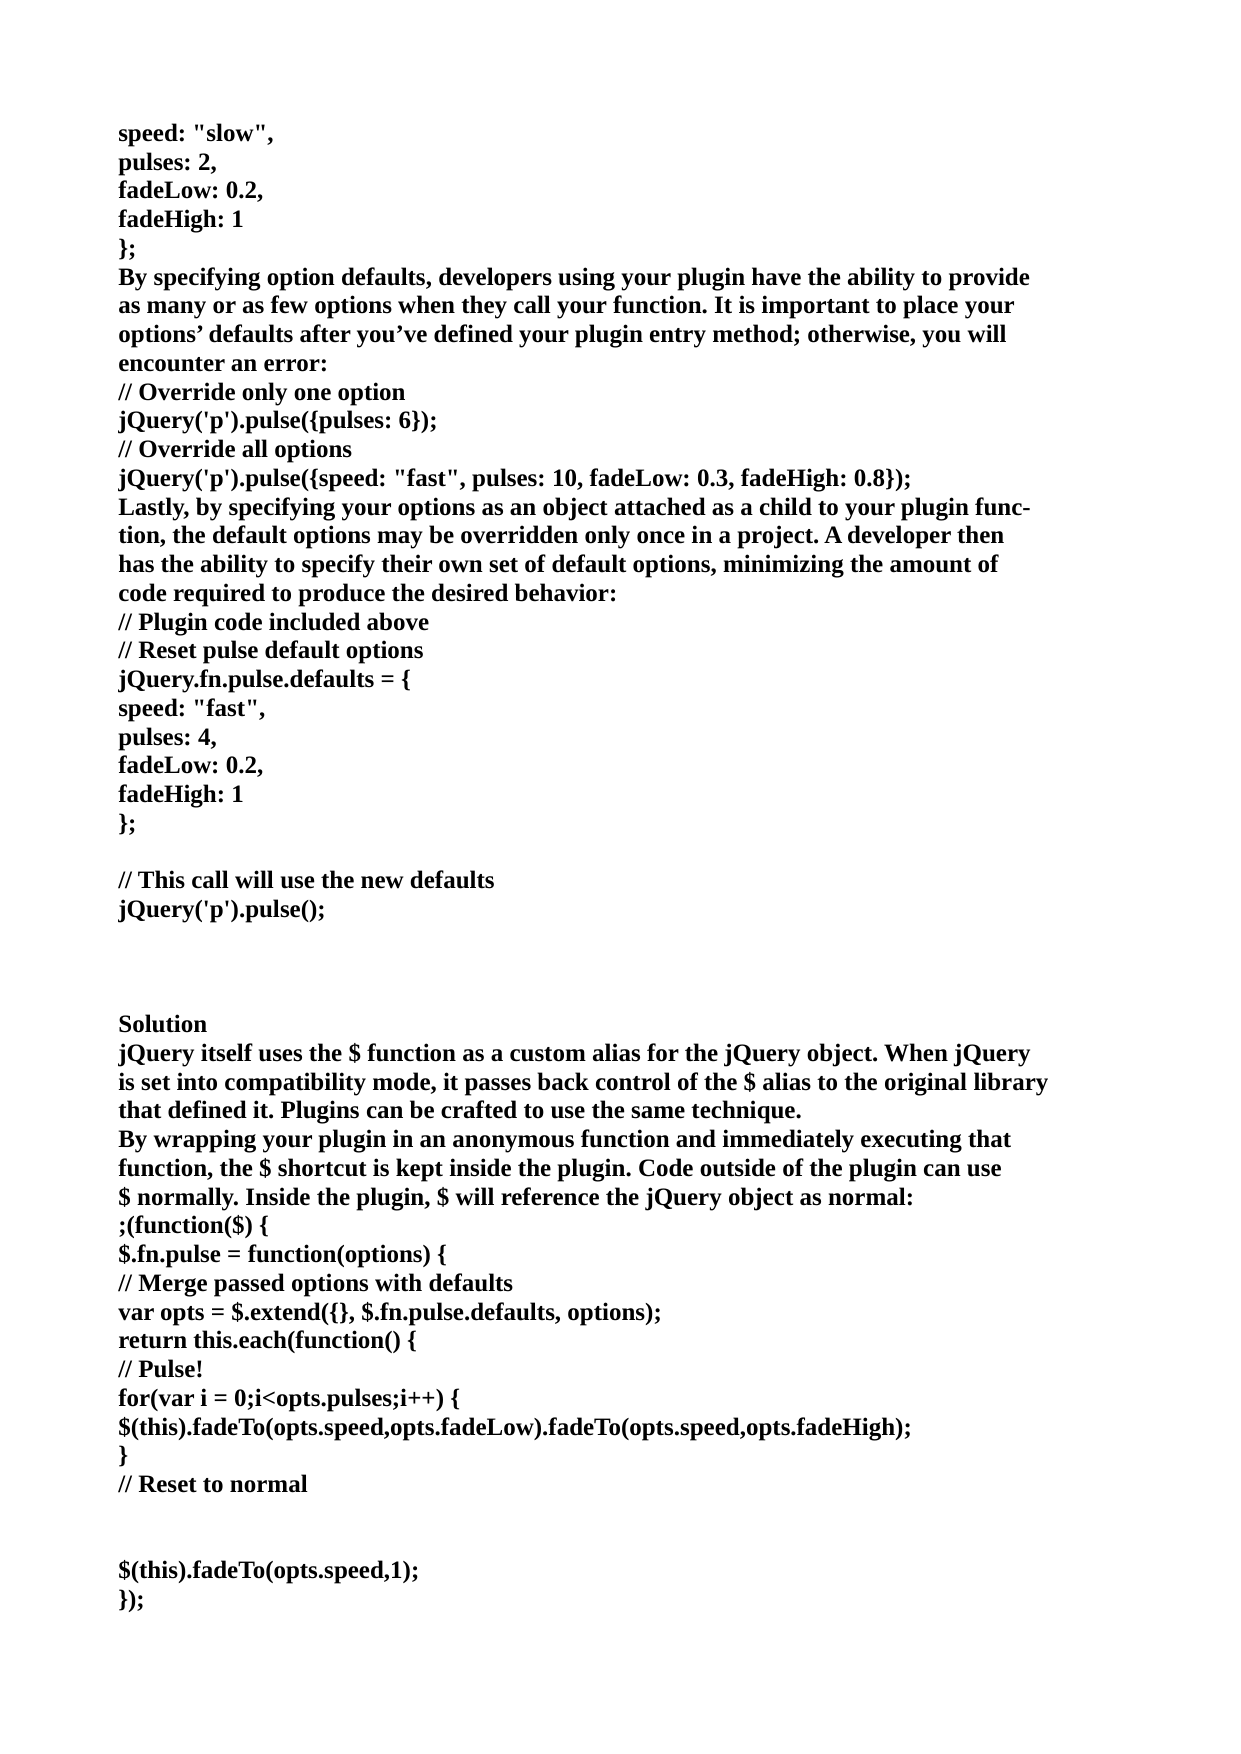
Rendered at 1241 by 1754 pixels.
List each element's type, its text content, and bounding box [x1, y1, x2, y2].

text // Plugin code included above [118, 607, 1122, 636]
text $(this).fadeTo(opts.speed,1); [118, 1556, 1122, 1584]
text options’ defaults after you’ve defined your plugin entry method; otherwise, you will [118, 319, 1122, 348]
text // Merge passed options with defaults [118, 1268, 1122, 1297]
text tion, the default options may be overridden only once in a project. A developer then [118, 521, 1122, 549]
text function, the $ shortcut is kept inside the plugin. Code outside of the plugin can use [118, 1153, 1122, 1182]
text // Override all options [118, 434, 1122, 463]
text // This call will use the new defaults [118, 866, 1122, 894]
text jQuery('p').pulse(); [118, 894, 1122, 923]
text code required to produce the desired behavior: [118, 578, 1122, 607]
text fadeHigh: 1 [118, 779, 1122, 808]
text By wrapping your plugin in an anonymous function and immediately executing that [118, 1124, 1122, 1153]
text encounter an error: [118, 348, 1122, 377]
text has the ability to specify their own set of default options, minimizing the amount of [118, 549, 1122, 578]
text // Pulse! [118, 1354, 1122, 1383]
text speed: "fast", [118, 693, 1122, 722]
text pulses: 2, [118, 147, 1122, 176]
text is set into compatibility mode, it passes back control of the $ alias to the original library [118, 1067, 1122, 1096]
text } [118, 1441, 1122, 1469]
text jQuery.fn.pulse.defaults = { [118, 664, 1122, 693]
text Lastly, by specifying your options as an object attached as a child to your plugin func- [118, 492, 1122, 521]
text as many or as few options when they call your function. It is important to place your [118, 291, 1122, 319]
text By specifying option defaults, developers using your plugin have the ability to provide [118, 262, 1122, 291]
text ;(function($) { [118, 1211, 1122, 1239]
text // Override only one option [118, 377, 1122, 406]
text pulses: 4, [118, 722, 1122, 751]
text }; [118, 233, 1122, 262]
text Solution [118, 1009, 1122, 1038]
text jQuery itself uses the $ function as a custom alias for the jQuery object. When jQuery [118, 1038, 1122, 1067]
text return this.each(function() { [118, 1326, 1122, 1354]
text // Reset pulse default options [118, 636, 1122, 664]
text jQuery('p').pulse({speed: "fast", pulses: 10, fadeLow: 0.3, fadeHigh: 0.8}); [118, 463, 1122, 492]
text $ normally. Inside the plugin, $ will reference the jQuery object as normal: [118, 1182, 1122, 1211]
text $(this).fadeTo(opts.speed,opts.fadeLow).fadeTo(opts.speed,opts.fadeHigh); [118, 1412, 1122, 1441]
text }); [118, 1584, 1122, 1613]
text jQuery('p').pulse({pulses: 6}); [118, 406, 1122, 434]
text fadeHigh: 1 [118, 204, 1122, 233]
text }; [118, 808, 1122, 837]
text fadeLow: 0.2, [118, 751, 1122, 779]
text // Reset to normal [118, 1469, 1122, 1498]
text var opts = $.extend({}, $.fn.pulse.defaults, options); [118, 1297, 1122, 1326]
text speed: "slow", [118, 118, 1122, 147]
text for(var i = 0;i<opts.pulses;i++) { [118, 1383, 1122, 1412]
text $.fn.pulse = function(options) { [118, 1239, 1122, 1268]
text that defined it. Plugins can be crafted to use the same technique. [118, 1096, 1122, 1124]
text fadeLow: 0.2, [118, 176, 1122, 204]
